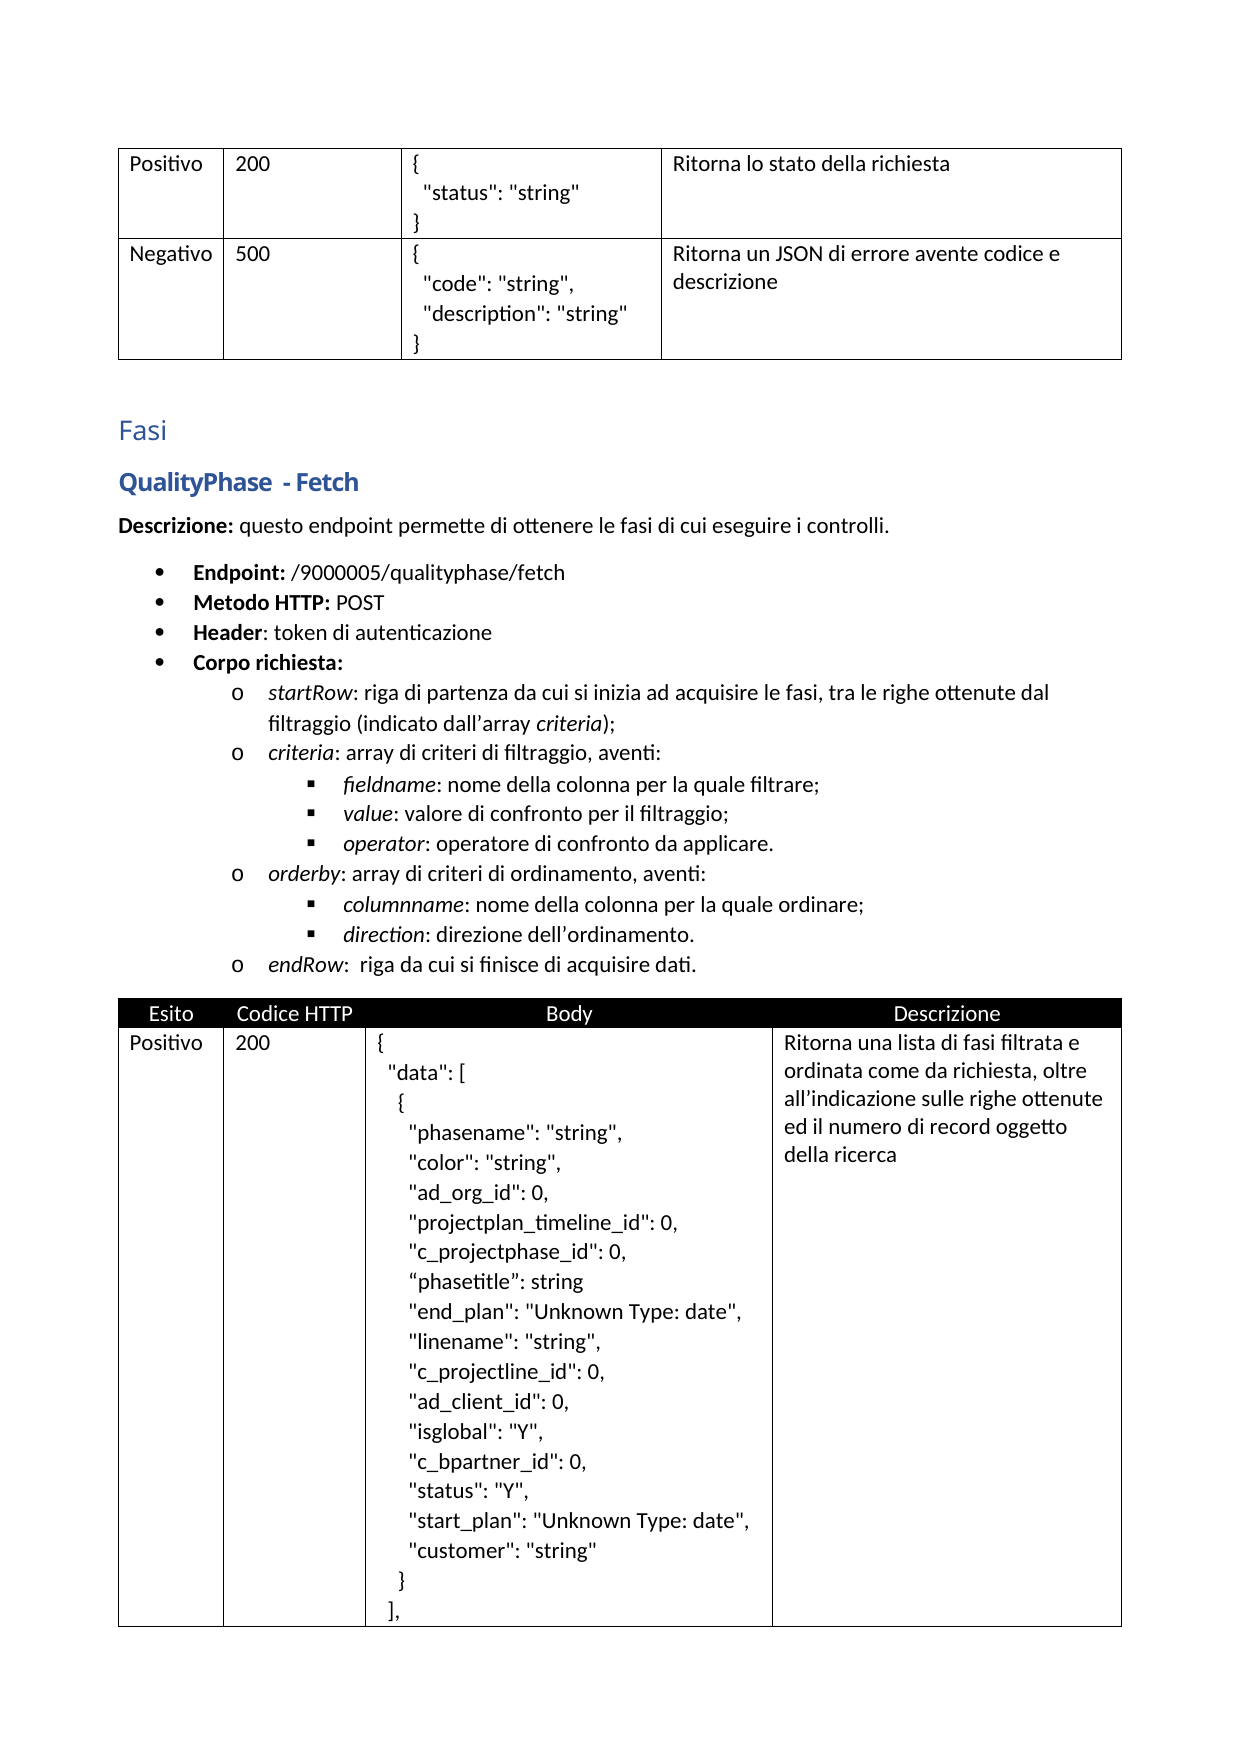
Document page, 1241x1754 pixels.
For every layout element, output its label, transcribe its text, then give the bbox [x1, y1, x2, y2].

table_header Codice HTTP [224, 999, 365, 1027]
list criteria: array di criteri di filtraggio, aventi: [231, 738, 1122, 768]
table_cell Ritorna un JSON di errore avente codice e descrizione [662, 239, 1121, 359]
list orderby: array di criteri di ordinamento, aventi: [231, 859, 1122, 888]
list startRow: riga di partenza da cui si inizia ad acquisire le fasi, tra le righe ottenute dal filtraggio (indicato dall’array criteria); [231, 678, 1122, 737]
table_cell { "code": "string", "description": "string" } [402, 239, 661, 359]
table_cell Positivo [119, 1028, 223, 1626]
list fieldname: nome della colonna per la quale filtrare; [306, 770, 1122, 798]
table_header Esito [119, 999, 223, 1027]
list Corpo richiesta: [156, 648, 1122, 676]
subtitle Fasi [118, 411, 1122, 448]
table_cell Negativo [119, 239, 223, 359]
table_cell 200 [224, 149, 401, 238]
list columnname: nome della colonna per la quale ordinare; [306, 891, 1122, 918]
list Header: token di autenticazione [156, 618, 1122, 646]
table_cell 200 [224, 1028, 365, 1626]
list endRow: riga da cui si finisce di acquisire dati. [231, 950, 1122, 979]
table_cell Positivo [119, 149, 223, 238]
text Descrizione: questo endpoint permette di ottenere le fasi di cui eseguire i controlli. [118, 511, 1122, 539]
subtitle QualityPhase - Fetch [118, 465, 1122, 499]
list value: valore di confronto per il filtraggio; [306, 799, 1122, 828]
list Metodo HTTP: POST [156, 588, 1122, 616]
list operator: operatore di confronto da applicare. [306, 829, 1122, 857]
table_cell { "status": "string" } [402, 149, 661, 238]
table_header Body [366, 999, 772, 1027]
table_cell 500 [224, 239, 401, 359]
table_cell Ritorna una lista di fasi filtrata e ordinata come da richiesta, oltre all’indicazione sulle righe ottenute ed il numero di record oggetto della ricerca [773, 1028, 1121, 1626]
table_header Descrizione [773, 999, 1121, 1027]
list Endpoint: /9000005/qualityphase/fetch [156, 558, 1122, 586]
list direction: direzione dell’ordinamento. [306, 920, 1122, 948]
table_cell { "data": [ { "phasename": "string", "color": "string", "ad_org_id": 0, "projectplan_timeline_id": 0, "c_projectphase_id": 0, “phasetitle”: string "end_plan": "Unknown Type: date", "linename": "string", "c_projectline_id": 0, "ad_client_id": 0, "isglobal": "Y", "c_bpartner_id": 0, "status": "Y", "start_plan": "Unknown Type: date", "customer": "string" } ], [366, 1028, 772, 1626]
table_cell Ritorna lo stato della richiesta [662, 149, 1121, 238]
